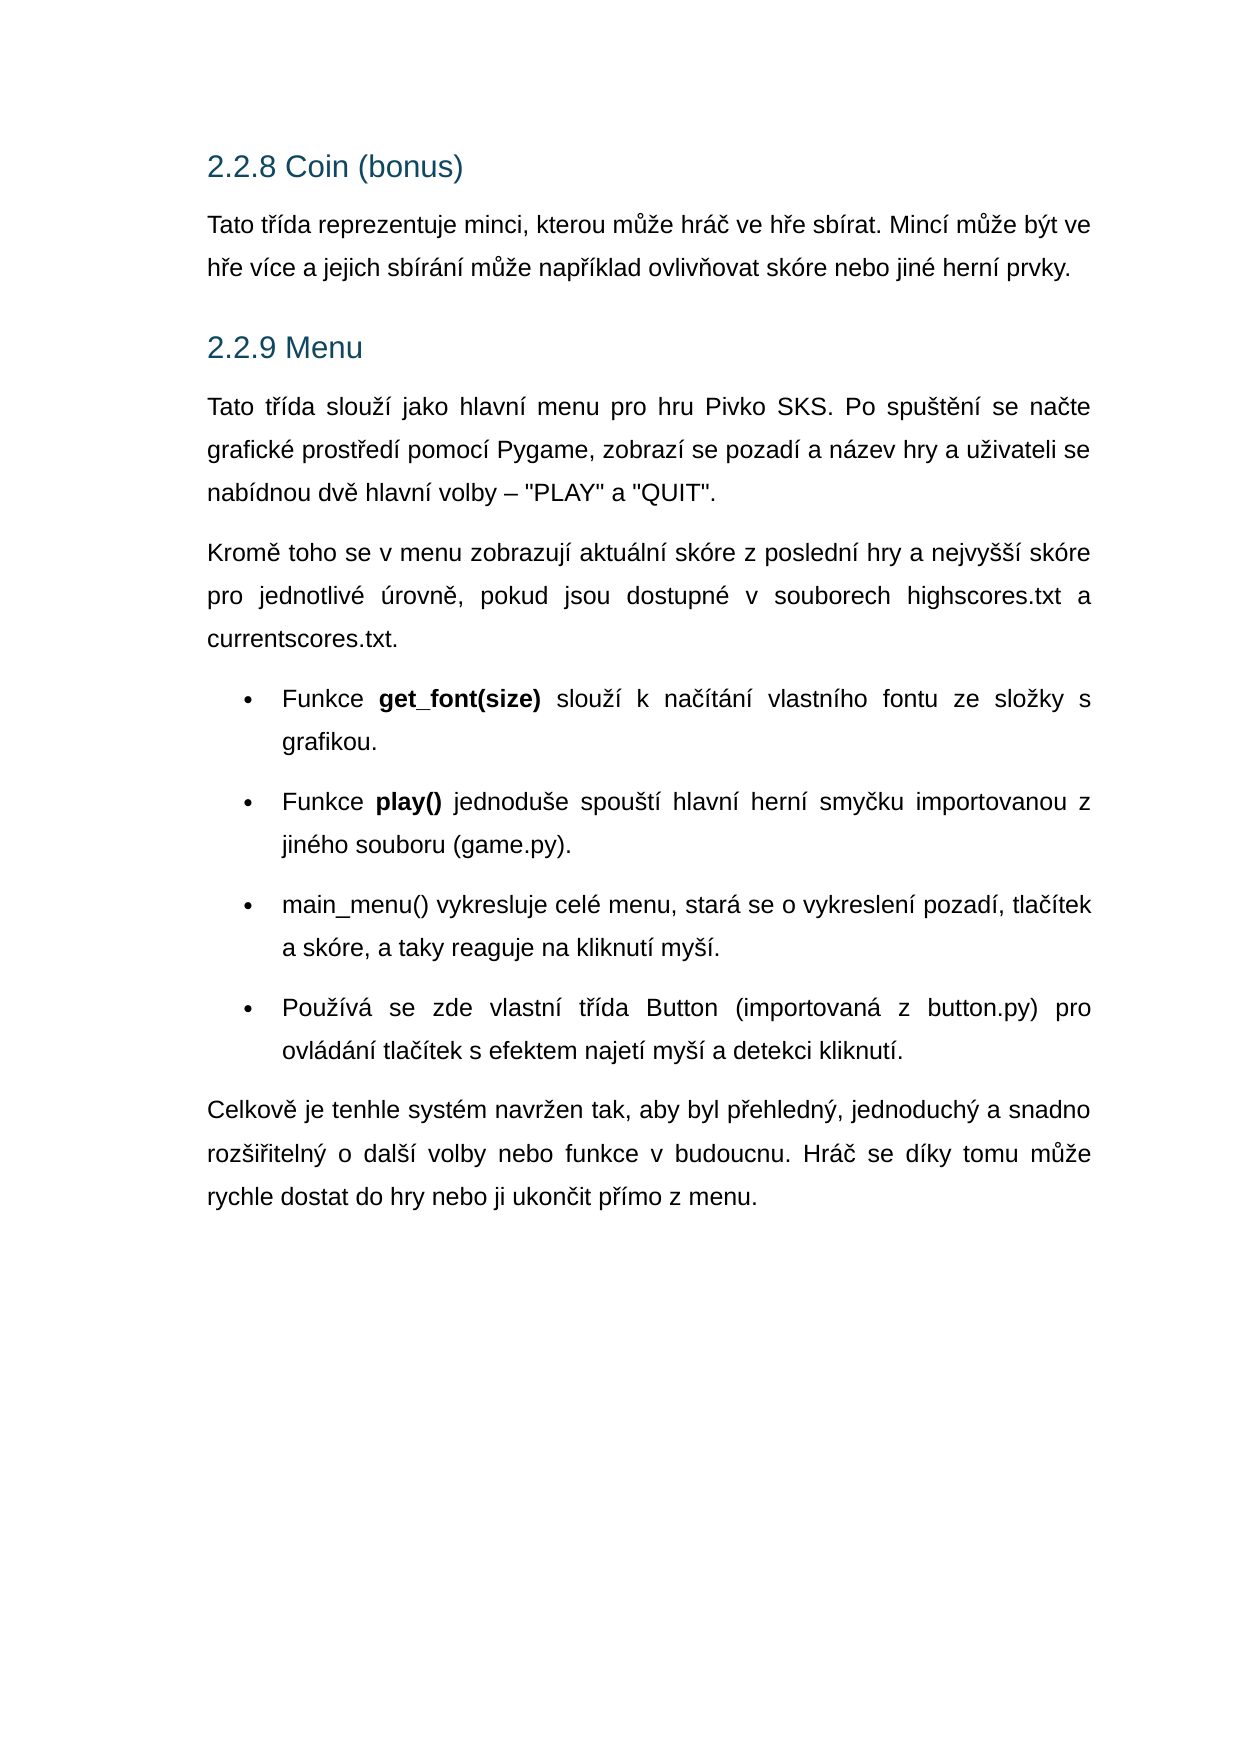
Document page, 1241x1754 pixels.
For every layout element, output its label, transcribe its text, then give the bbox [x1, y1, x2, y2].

subtitle 2.2.8 Coin (bonus) [207, 148, 1092, 184]
text Kromě toho se v menu zobrazují aktuální skóre z poslední hry a nejvyšší skóre pro jednotlivé úrovně, pokud jsou dostupné v souborech highscores.txt a currentscores.txt. [207, 538, 1092, 653]
list Funkce get_font(size) slouží k načítání vlastního fontu ze složky s grafikou. [244, 684, 1092, 756]
text Tato třída slouží jako hlavní menu pro hru Pivko SKS. Po spuštění se načte grafické prostředí pomocí Pygame, zobrazí se pozadí a název hry a uživateli se nabídnou dvě hlavní volby – "PLAY" a "QUIT". [207, 392, 1092, 507]
list main_menu() vykresluje celé menu, stará se o vykreslení pozadí, tlačítek a skóre, a taky reaguje na kliknutí myší. [244, 889, 1092, 961]
text Tato třída reprezentuje minci, kterou může hráč ve hře sbírat. Mincí může být ve hře více a jejich sbírání může například ovlivňovat skóre nebo jiné herní prvky. [207, 210, 1092, 282]
list Funkce play() jednoduše spouští hlavní herní smyčku importovanou z jiného souboru (game.py). [244, 787, 1092, 858]
text Celkově je tenhle systém navržen tak, aby byl přehledný, jednoduchý a snadno rozšiřitelný o další volby nebo funkce v budoucnu. Hráč se díky tomu může rychle dostat do hry nebo ji ukončit přímo z menu. [207, 1095, 1092, 1210]
list Používá se zde vlastní třída Button (importovaná z button.py) pro ovládání tlačítek s efektem najetí myší a detekci kliknutí. [244, 992, 1092, 1064]
subtitle 2.2.9 Menu [207, 329, 1092, 365]
